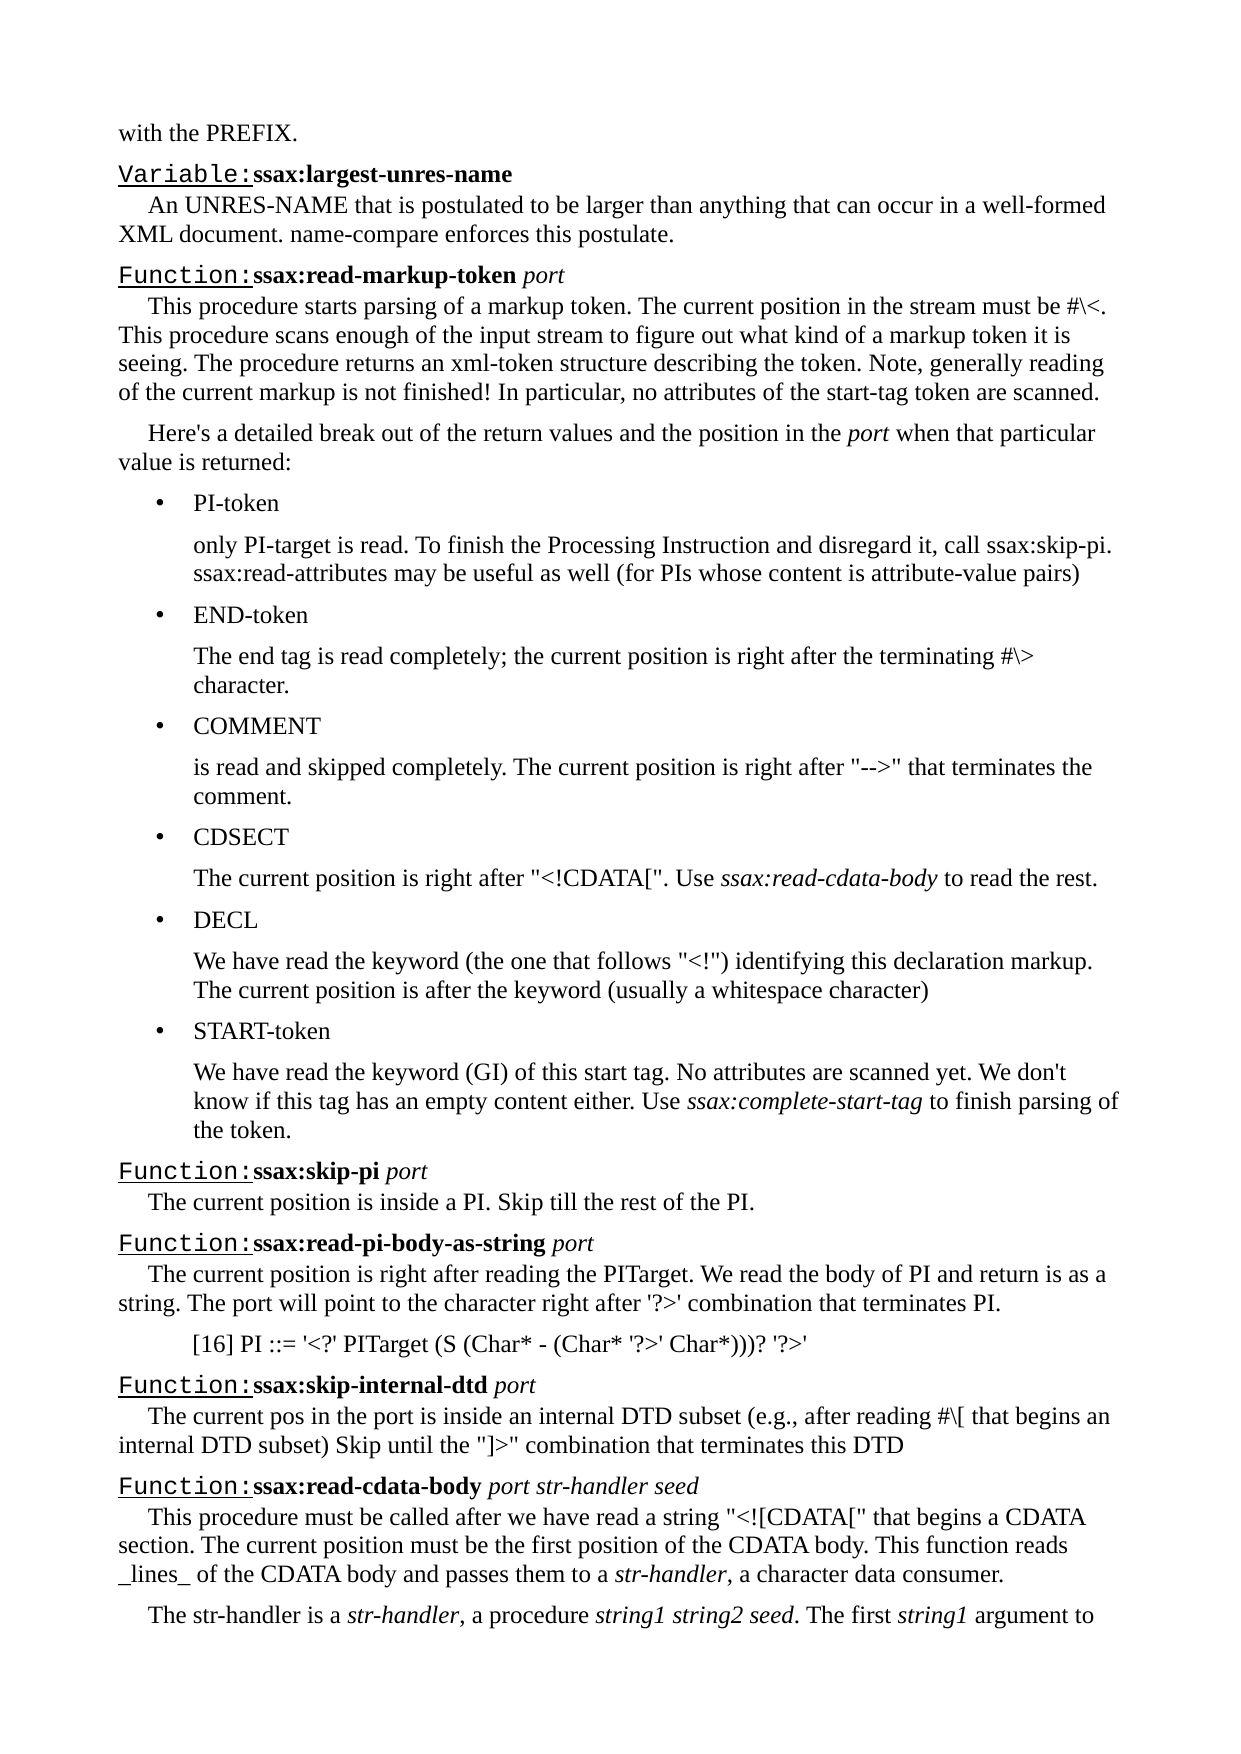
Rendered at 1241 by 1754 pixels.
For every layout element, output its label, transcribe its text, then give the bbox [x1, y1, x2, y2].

text [16] PI ::= '<?' PITarget (S (Char* - (Char* '?>' Char*)))? '?>' [118, 1329, 1122, 1358]
list The end tag is read completely; the current position is right after the terminating #\> character. [156, 641, 1122, 698]
list The current position is right after "<!CDATA[". Use ssax:read-cdata-body to read the rest. [156, 863, 1122, 892]
text An UNRES-NAME that is postulated to be larger than anything that can occur in a well-formed XML document. name-compare enforces this postulate. [118, 190, 1122, 248]
list CDSECT [156, 822, 1122, 851]
list COMMENT [156, 711, 1122, 740]
list We have read the keyword (the one that follows "<!") identifying this declaration markup. The current position is after the keyword (usually a whitespace character) [156, 946, 1122, 1003]
text This procedure must be called after we have read a string "<![CDATA[" that begins a CDATA section. The current position must be the first position of the CDATA body. This function reads _lines_ of the CDATA body and passes them to a str-handler, a character data consumer. [118, 1502, 1122, 1588]
text Function:ssax:read-cdata-body port str-handler seed [118, 1471, 1122, 1502]
list START-token [156, 1016, 1122, 1045]
list PI-token [156, 488, 1122, 517]
text Function:ssax:skip-internal-dtd port [118, 1370, 1122, 1401]
text This procedure starts parsing of a markup token. The current position in the stream must be #\<. This procedure scans enough of the input stream to figure out what kind of a markup token it is seeing. The procedure returns an xml-token structure describing the token. Note, generally reading of the current markup is not finished! In particular, no attributes of the start-tag token are scanned. [118, 291, 1122, 406]
text Here's a detailed break out of the return values and the position in the port when that particular value is returned: [118, 418, 1122, 476]
text Function:ssax:read-markup-token port [118, 260, 1122, 291]
list only PI-target is read. To finish the Processing Instruction and disregard it, call ssax:skip-pi. ssax:read-attributes may be useful as well (for PIs whose content is attribute-value pairs) [156, 530, 1122, 587]
text Variable:ssax:largest-unres-name [118, 159, 1122, 190]
list END-token [156, 600, 1122, 628]
text The str-handler is a str-handler, a procedure string1 string2 seed. The first string1 argument to [118, 1601, 1122, 1629]
list is read and skipped completely. The current position is right after "-->" that terminates the comment. [156, 752, 1122, 810]
text The current pos in the port is inside an internal DTD subset (e.g., after reading #\[ that begins an internal DTD subset) Skip until the "]>" combination that terminates this DTD [118, 1401, 1122, 1458]
text The current position is inside a PI. Skip till the rest of the PI. [118, 1187, 1122, 1216]
text The current position is right after reading the PITarget. We read the body of PI and return is as a string. The port will point to the character right after '?>' combination that terminates PI. [118, 1259, 1122, 1316]
text Function:ssax:skip-pi port [118, 1156, 1122, 1187]
list DECL [156, 905, 1122, 933]
list We have read the keyword (GI) of this start tag. No attributes are scanned yet. We don't know if this tag has an empty content either. Use ssax:complete-start-tag to finish parsing of the token. [156, 1057, 1122, 1143]
text Function:ssax:read-pi-body-as-string port [118, 1228, 1122, 1259]
text with the PREFIX. [118, 118, 1122, 147]
